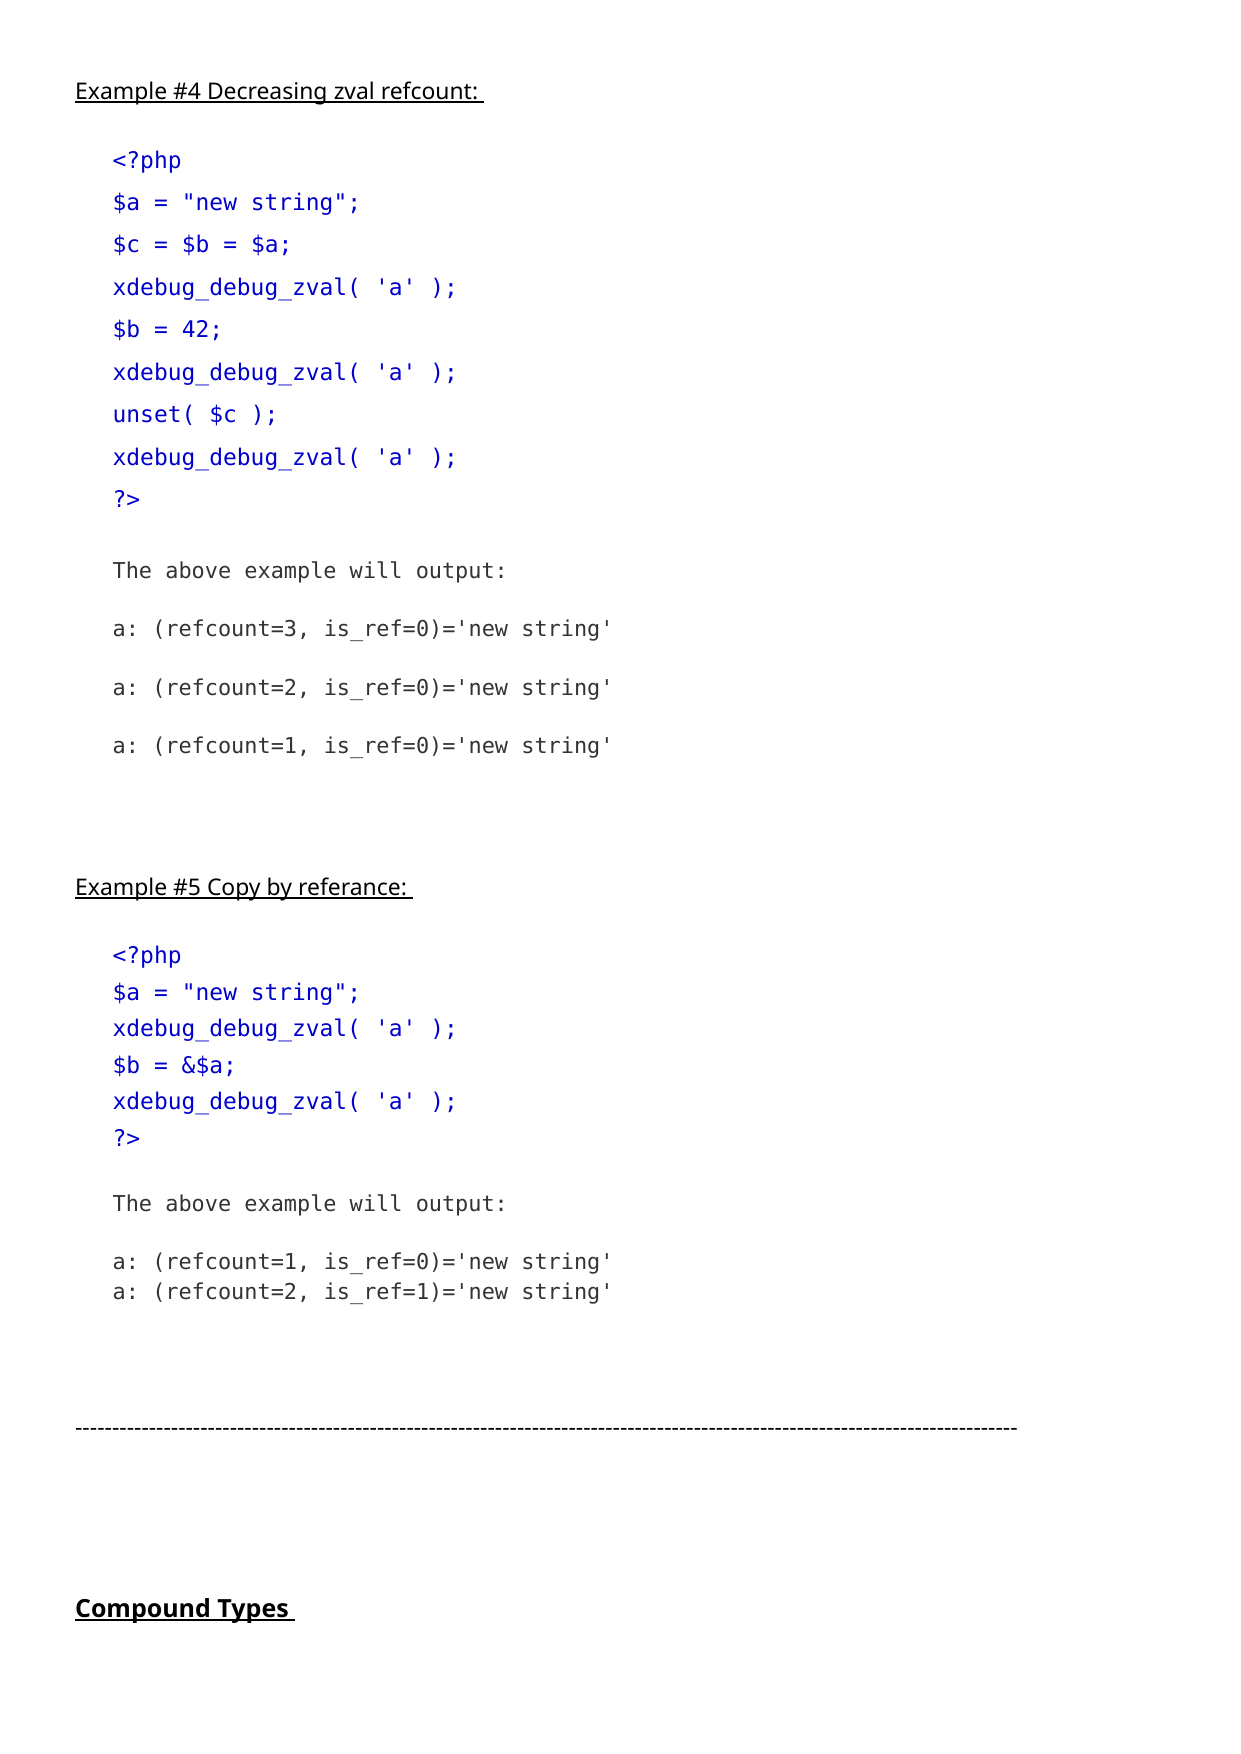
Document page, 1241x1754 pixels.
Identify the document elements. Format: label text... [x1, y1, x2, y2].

text xdebug_debug_zval( 'a' ); [112, 1088, 1165, 1115]
text -------------------------------------------------------------------------------------------------------------------------------- [75, 1411, 1165, 1442]
text $a = "new string"; [112, 979, 1165, 1006]
text a: (refcount=2, is_ref=1)='new string' [112, 1279, 1165, 1337]
text Example #4 Decreasing zval refcount: [75, 75, 1165, 106]
text $b = &$a; [112, 1052, 1165, 1079]
text unset( $c ); [112, 401, 1165, 428]
text ?> [112, 1125, 1165, 1152]
text Example #5 Copy by referance: [75, 870, 1165, 902]
text xdebug_debug_zval( 'a' ); [112, 1015, 1165, 1042]
text $c = $b = $a; [112, 232, 1165, 258]
text xdebug_debug_zval( 'a' ); [112, 444, 1165, 470]
text $b = 42; [112, 316, 1165, 343]
text ?> [112, 486, 1165, 513]
text a: (refcount=1, is_ref=0)='new string' [112, 733, 1165, 759]
text <?php [112, 942, 1165, 969]
text a: (refcount=3, is_ref=0)='new string' [112, 616, 1165, 671]
text The above example will output: [112, 558, 1165, 583]
text a: (refcount=1, is_ref=0)='new string' [112, 1249, 1165, 1275]
text $a = "new string"; [112, 189, 1165, 216]
text Compound Types [75, 1590, 1165, 1624]
text <?php [112, 147, 1165, 173]
text xdebug_debug_zval( 'a' ); [112, 359, 1165, 386]
text a: (refcount=2, is_ref=0)='new string' [112, 675, 1165, 729]
text The above example will output: [112, 1191, 1165, 1216]
text xdebug_debug_zval( 'a' ); [112, 274, 1165, 301]
